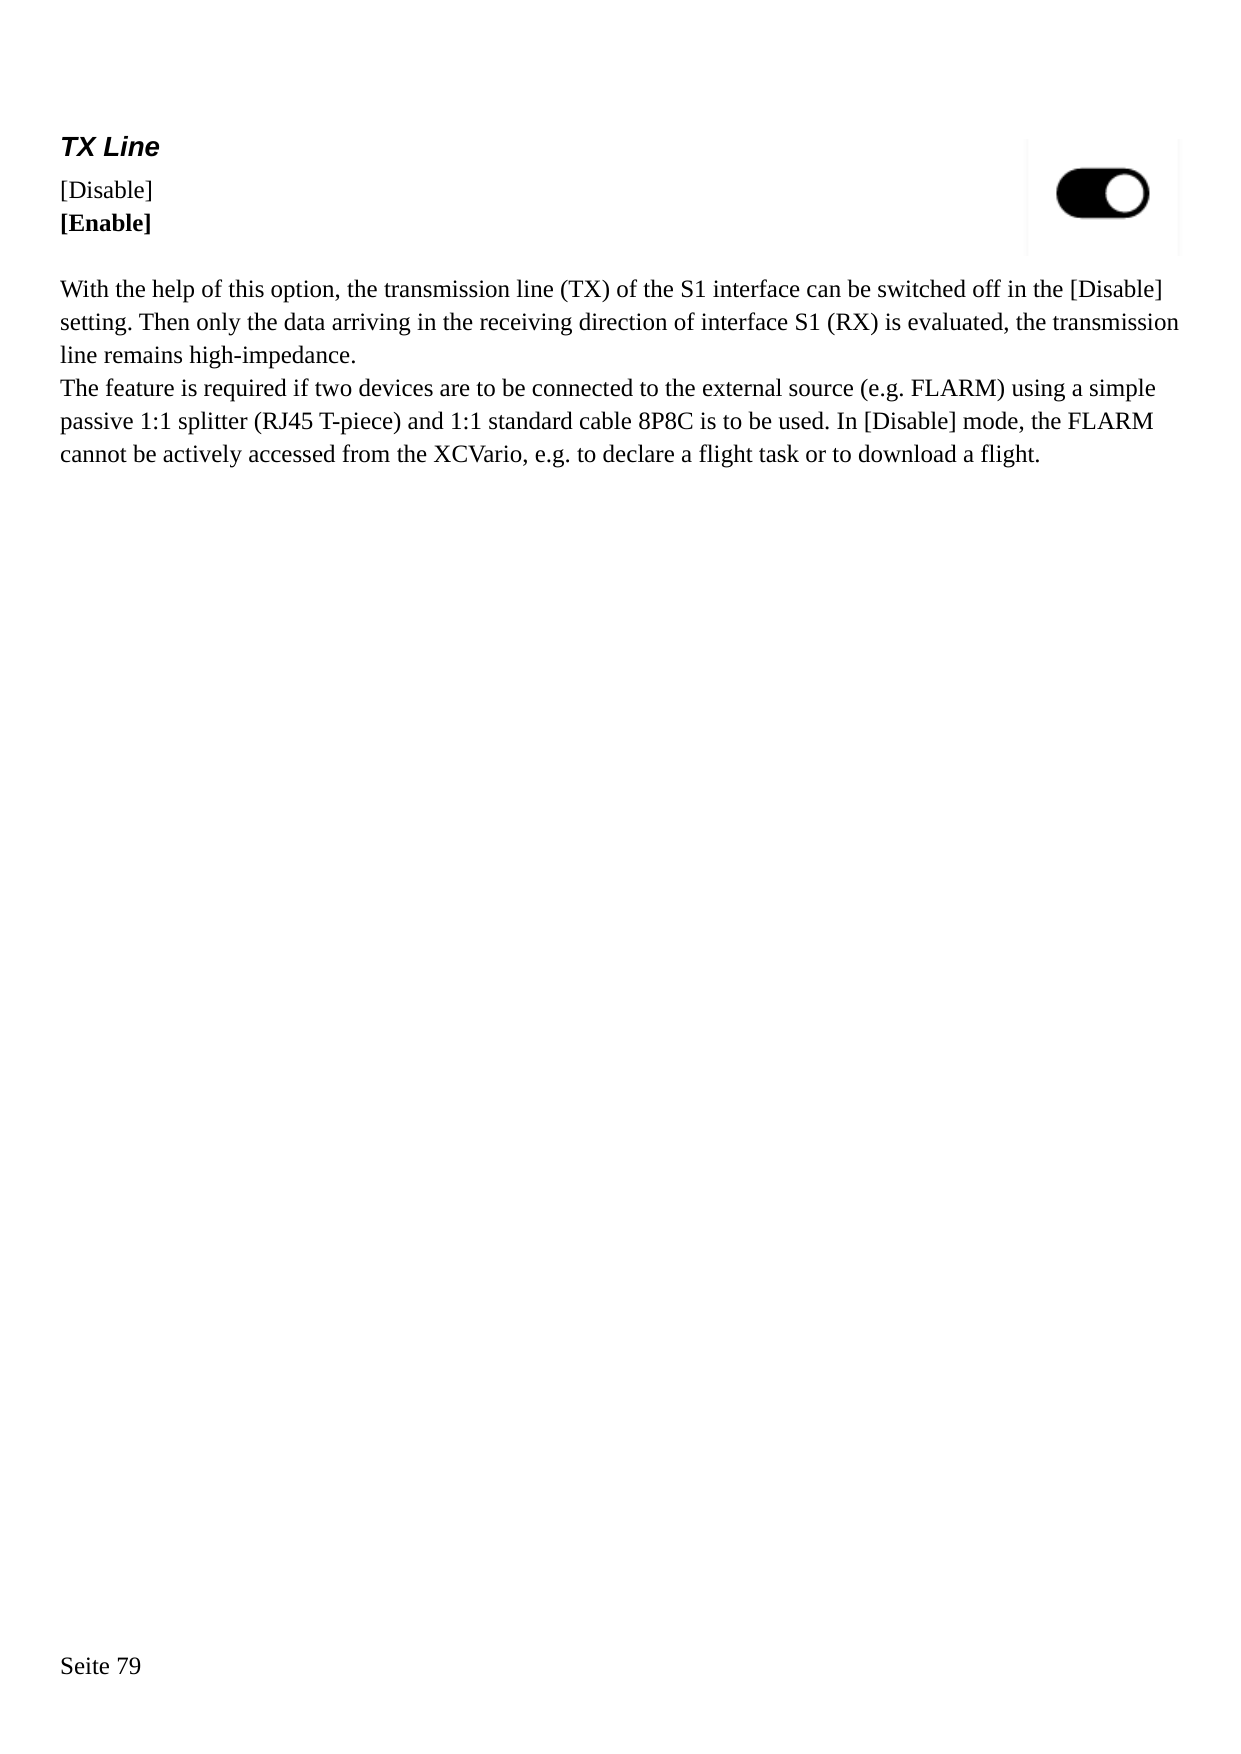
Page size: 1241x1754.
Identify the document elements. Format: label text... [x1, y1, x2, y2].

picture [1019, 139, 1189, 256]
text [Enable] [60, 208, 1019, 237]
text [1189, 208, 1207, 237]
text With the help of this option, the transmission line (TX) of the S1 interface can be switched off in the [Disable] setting. Then only the data arriving in the receiving direction of interface S1 (RX) is evaluated, the transmission line remains high-impedance. The feature is required if two devices are to be connected to the external source (e.g. FLARM) using a simple passive 1:1 splitter (RJ45 T-piece) and 1:1 standard cable 8P8C is to be used. In [Disable] mode, the FLARM cannot be actively accessed from the XCVario, e.g. to declare a flight task or to download a flight. [60, 274, 1207, 468]
subtitle TX Line [60, 131, 1207, 162]
text [1189, 175, 1207, 204]
text [Disable] [60, 175, 1019, 204]
